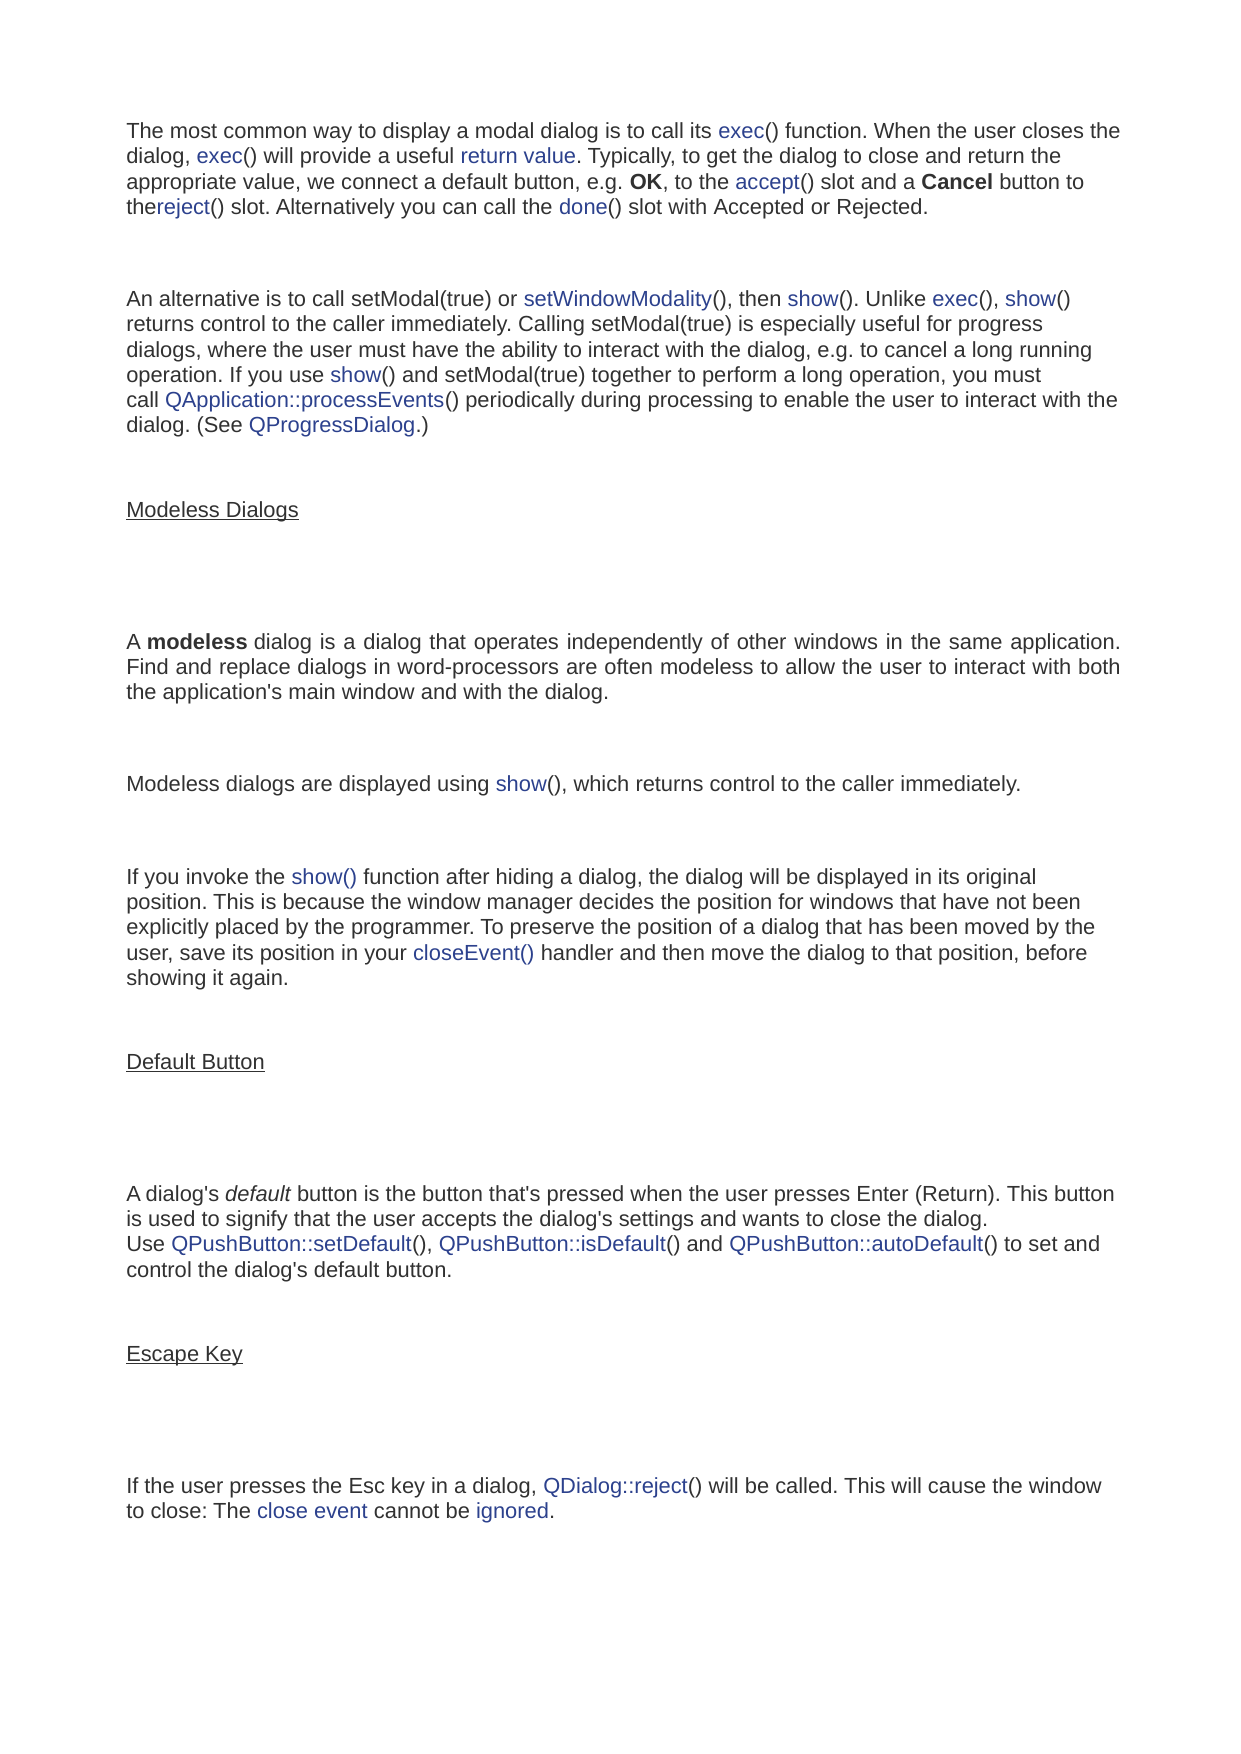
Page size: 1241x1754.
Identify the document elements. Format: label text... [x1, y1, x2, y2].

text A dialog's default button is the button that's pressed when the user presses Enter (Return). This button is used to signify that the user accepts the dialog's settings and wants to close the dialog. Use QPushButton::setDefault(), QPushButton::isDefault() and QPushButton::autoDefault() to set and control the dialog's default button. [126, 1181, 1122, 1282]
text Modeless dialogs are displayed using show(), which returns control to the caller immediately. [126, 771, 1122, 797]
subtitle Modeless Dialogs [126, 497, 1122, 522]
text If you invoke the show() function after hiding a dialog, the dialog will be displayed in its original position. This is because the window manager decides the position for windows that have not been explicitly placed by the programmer. To preserve the position of a dialog that has been moved by the user, save its position in your closeEvent() handler and then move the dialog to that position, before showing it again. [126, 864, 1122, 990]
text If the user presses the Esc key in a dialog, QDialog::reject() will be called. This will cause the window to close: The close event cannot be ignored. [126, 1473, 1122, 1523]
text An alternative is to call setModal(true) or setWindowModality(), then show(). Unlike exec(), show() returns control to the caller immediately. Calling setModal(true) is especially useful for progress dialogs, where the user must have the ability to interact with the dialog, e.g. to cancel a long running operation. If you use show() and setModal(true) together to perform a long operation, you must call QApplication::processEvents() periodically during processing to enable the user to interact with the dialog. (See QProgressDialog.) [126, 286, 1122, 437]
subtitle Escape Key [126, 1341, 1122, 1366]
text The most common way to display a modal dialog is to call its exec() function. When the user closes the dialog, exec() will provide a useful return value. Typically, to get the dialog to close and return the appropriate value, we connect a default button, e.g. OK, to the accept() slot and a Cancel button to thereject() slot. Alternatively you can call the done() slot with Accepted or Rejected. [126, 118, 1122, 219]
subtitle Default Button [126, 1049, 1122, 1074]
text A modeless dialog is a dialog that operates independently of other windows in the same application. Find and replace dialogs in word-processors are often modeless to allow the user to interact with both the application's main window and with the dialog. [126, 628, 1122, 704]
